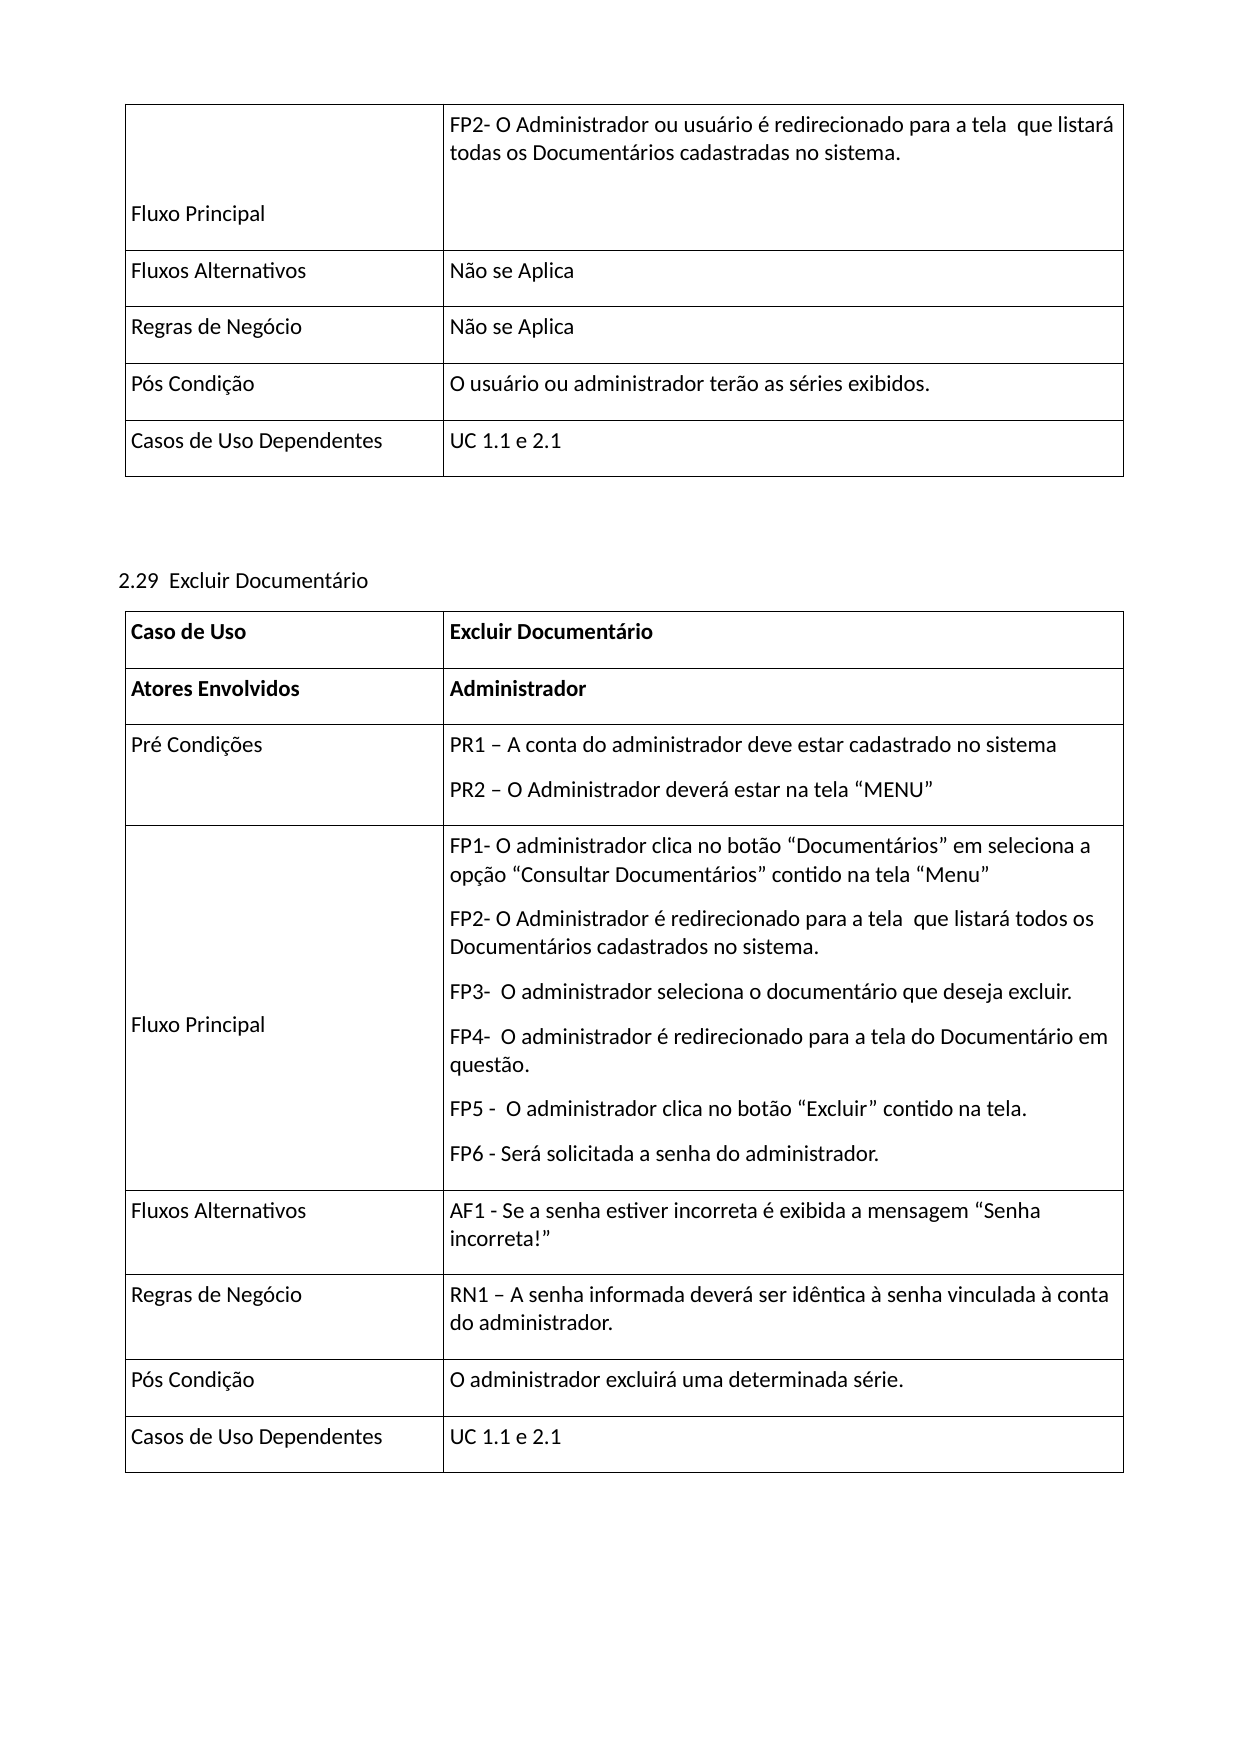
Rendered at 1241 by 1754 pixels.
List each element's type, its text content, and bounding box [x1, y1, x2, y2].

table_cell O administrador excluirá uma determinada série. [444, 1360, 1123, 1416]
table_cell Pós Condição [126, 1360, 443, 1416]
subtitle 2.29 Excluir Documentário [118, 566, 1122, 594]
table_cell FP2- O Administrador ou usuário é redirecionado para a tela que listará todas os Documentários cadastradas no sistema. [444, 105, 1123, 249]
table_cell UC 1.1 e 2.1 [444, 1417, 1123, 1472]
table_cell RN1 – A senha informada deverá ser idêntica à senha vinculada à conta do administrador. [444, 1275, 1123, 1359]
table_cell Fluxos Alternativos [126, 251, 443, 306]
table_cell Pré Condições [126, 725, 443, 825]
table_cell Casos de Uso Dependentes [126, 421, 443, 476]
table_cell PR1 – A conta do administrador deve estar cadastrado no sistema PR2 – O Administrador deverá estar na tela “MENU” [444, 725, 1123, 825]
table_cell AF1 - Se a senha estiver incorreta é exibida a mensagem “Senha incorreta!” [444, 1191, 1123, 1274]
table_cell FP1- O administrador clica no botão “Documentários” em seleciona a opção “Consultar Documentários” contido na tela “Menu” FP2- O Administrador é redirecionado para a tela que listará todos os Documentários cadastrados no sistema. FP3- O administrador seleciona o documentário que deseja excluir. FP4- O administrador é redirecionado para a tela do Documentário em questão. FP5 - O administrador clica no botão “Excluir” contido na tela. FP6 - Será solicitada a senha do administrador. [444, 826, 1123, 1189]
table_cell UC 1.1 e 2.1 [444, 421, 1123, 476]
table_cell Não se Aplica [444, 251, 1123, 306]
table_cell Administrador [444, 669, 1123, 724]
table_cell Pós Condição [126, 364, 443, 419]
table_cell Regras de Negócio [126, 1275, 443, 1359]
table_cell Casos de Uso Dependentes [126, 1417, 443, 1472]
table_cell Fluxos Alternativos [126, 1191, 443, 1274]
table_cell Atores Envolvidos [126, 669, 443, 724]
table_cell O usuário ou administrador terão as séries exibidos. [444, 364, 1123, 419]
table_cell Regras de Negócio [126, 307, 443, 363]
table_cell Fluxo Principal [126, 826, 443, 1189]
table_header Caso de Uso [126, 612, 443, 667]
table_cell Não se Aplica [444, 307, 1123, 363]
table_cell Fluxo Principal [126, 105, 443, 249]
table_header Excluir Documentário [444, 612, 1123, 667]
